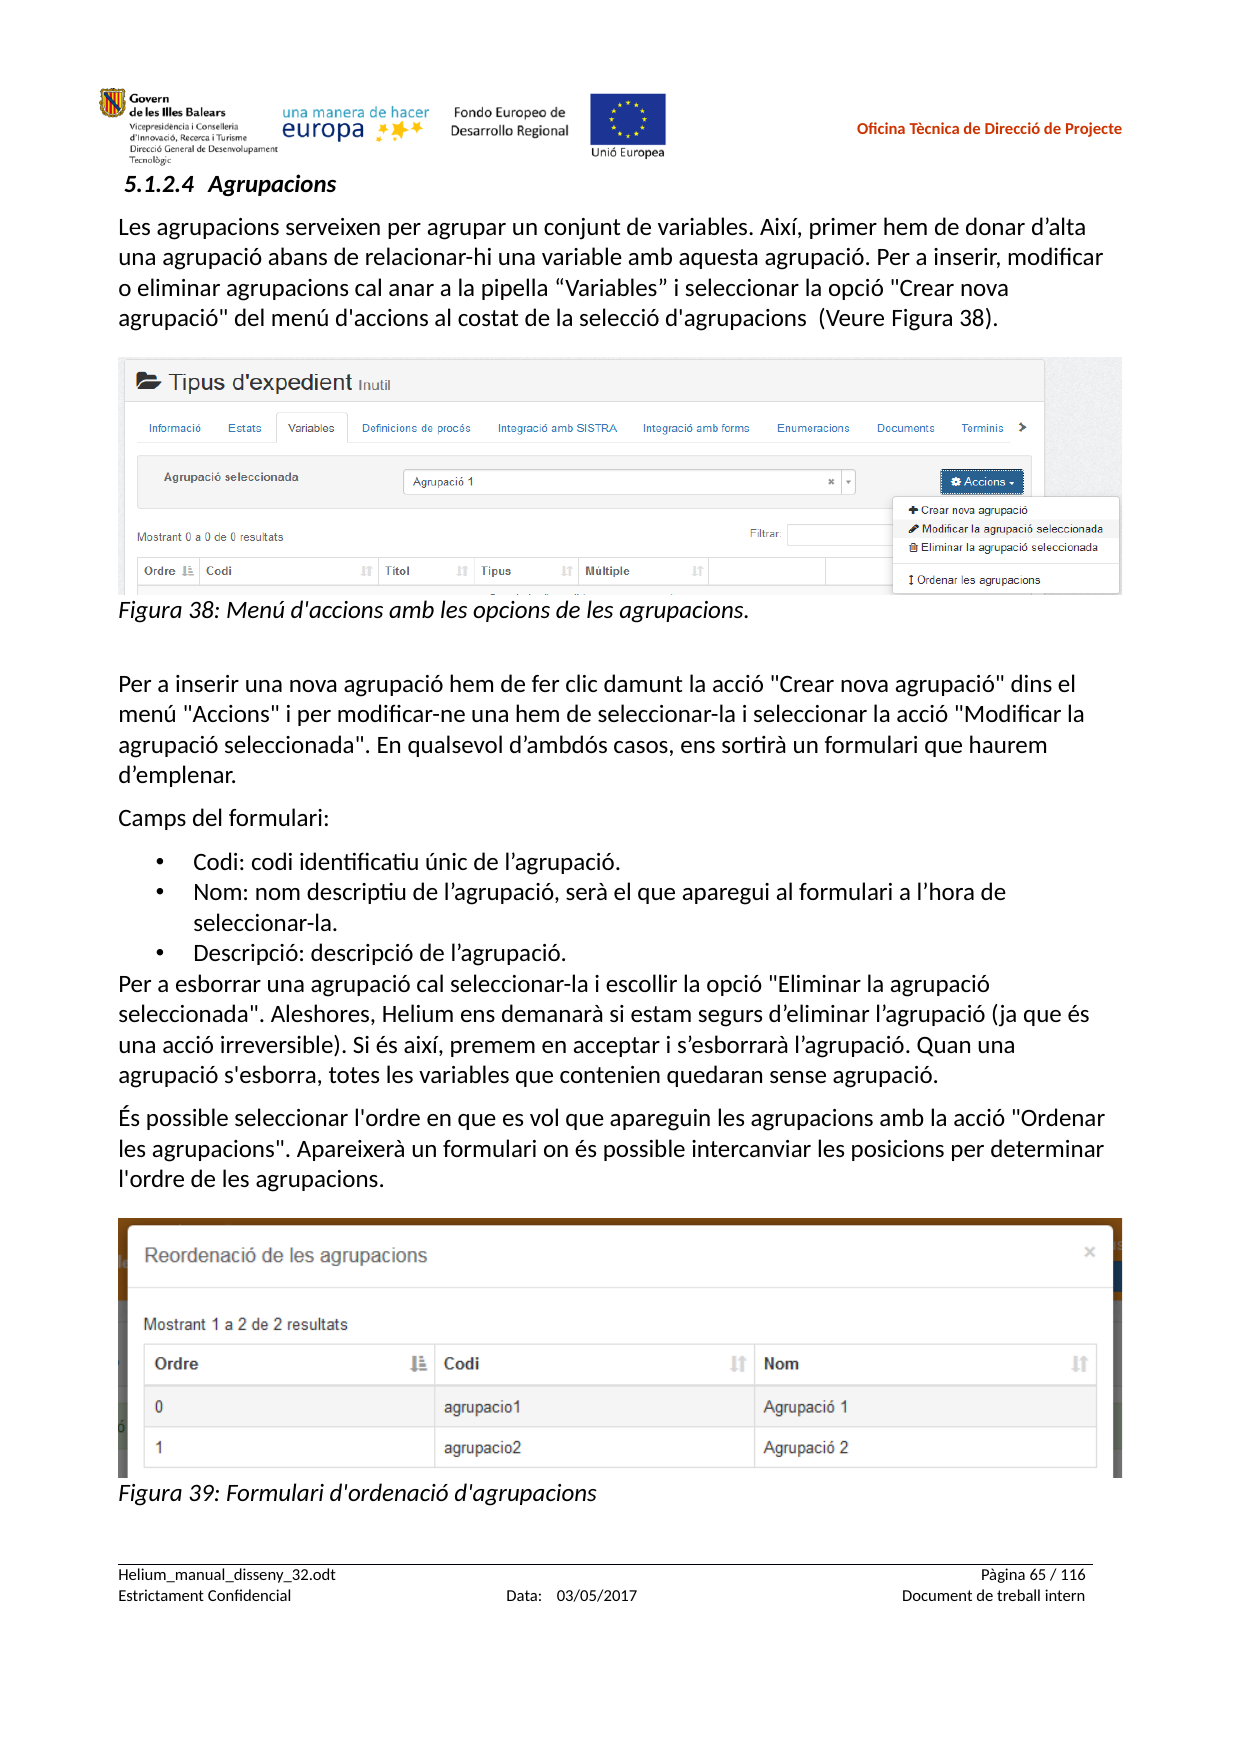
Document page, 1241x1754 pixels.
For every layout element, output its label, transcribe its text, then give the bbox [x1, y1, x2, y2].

text Per a inserir una nova agrupació hem de fer clic damunt la acció "Crear nova agrupació" dins el menú "Accions" i per modificar-ne una hem de seleccionar-la i seleccionar la acció "Modificar la agrupació seleccionada". En qualsevol d’ambdós casos, ens sortirà un formulari que haurem d’emplenar. [118, 668, 1122, 790]
text Camps del formulari: [118, 803, 1122, 833]
list Nom: nom descriptiu de l’agrupació, serà el que aparegui al formulari a l’hora de seleccionar-la. [156, 876, 1122, 937]
text Figura 38: Menú d'accions amb les opcions de les agrupacions. [118, 595, 1122, 625]
text Per a esborrar una agrupació cal seleccionar-la i escollir la opció "Eliminar la agrupació seleccionada". Aleshores, Helium ens demanarà si estam segurs d’eliminar l’agrupació (ja que és una acció irreversible). Si és així, premem en acceptar i s’esborrarà l’agrupació. Quan una agrupació s'esborra, totes les variables que contenien quedaran sense agrupació. [118, 968, 1122, 1090]
list Descripció: descripció de l’agrupació. [156, 937, 1122, 968]
text Figura 39: Formulari d'ordenació d'agrupacions [118, 1478, 1122, 1508]
text És possible seleccionar l'ordre en que es vol que apareguin les agrupacions amb la acció "Ordenar les agrupacions". Apareixerà un formulari on és possible intercanviar les posicions per determinar l'ordre de les agrupacions. [118, 1102, 1122, 1194]
text Les agrupacions serveixen per agrupar un conjunt de variables. Així, primer hem de donar d’alta una agrupació abans de relacionar-hi una variable amb aquesta agrupació. Per a inserir, modificar o eliminar agrupacions cal anar a la pipella “Variables” i seleccionar la opció "Crear nova agrupació" del menú d'accions al costat de la selecció d'agrupacions (Veure Figura 38). [118, 211, 1122, 333]
picture [99, 87, 668, 166]
subtitle Agrupacions [118, 168, 1122, 198]
list Codi: codi identificatiu únic de l’agrupació. [156, 846, 1122, 876]
picture [118, 1218, 1123, 1478]
